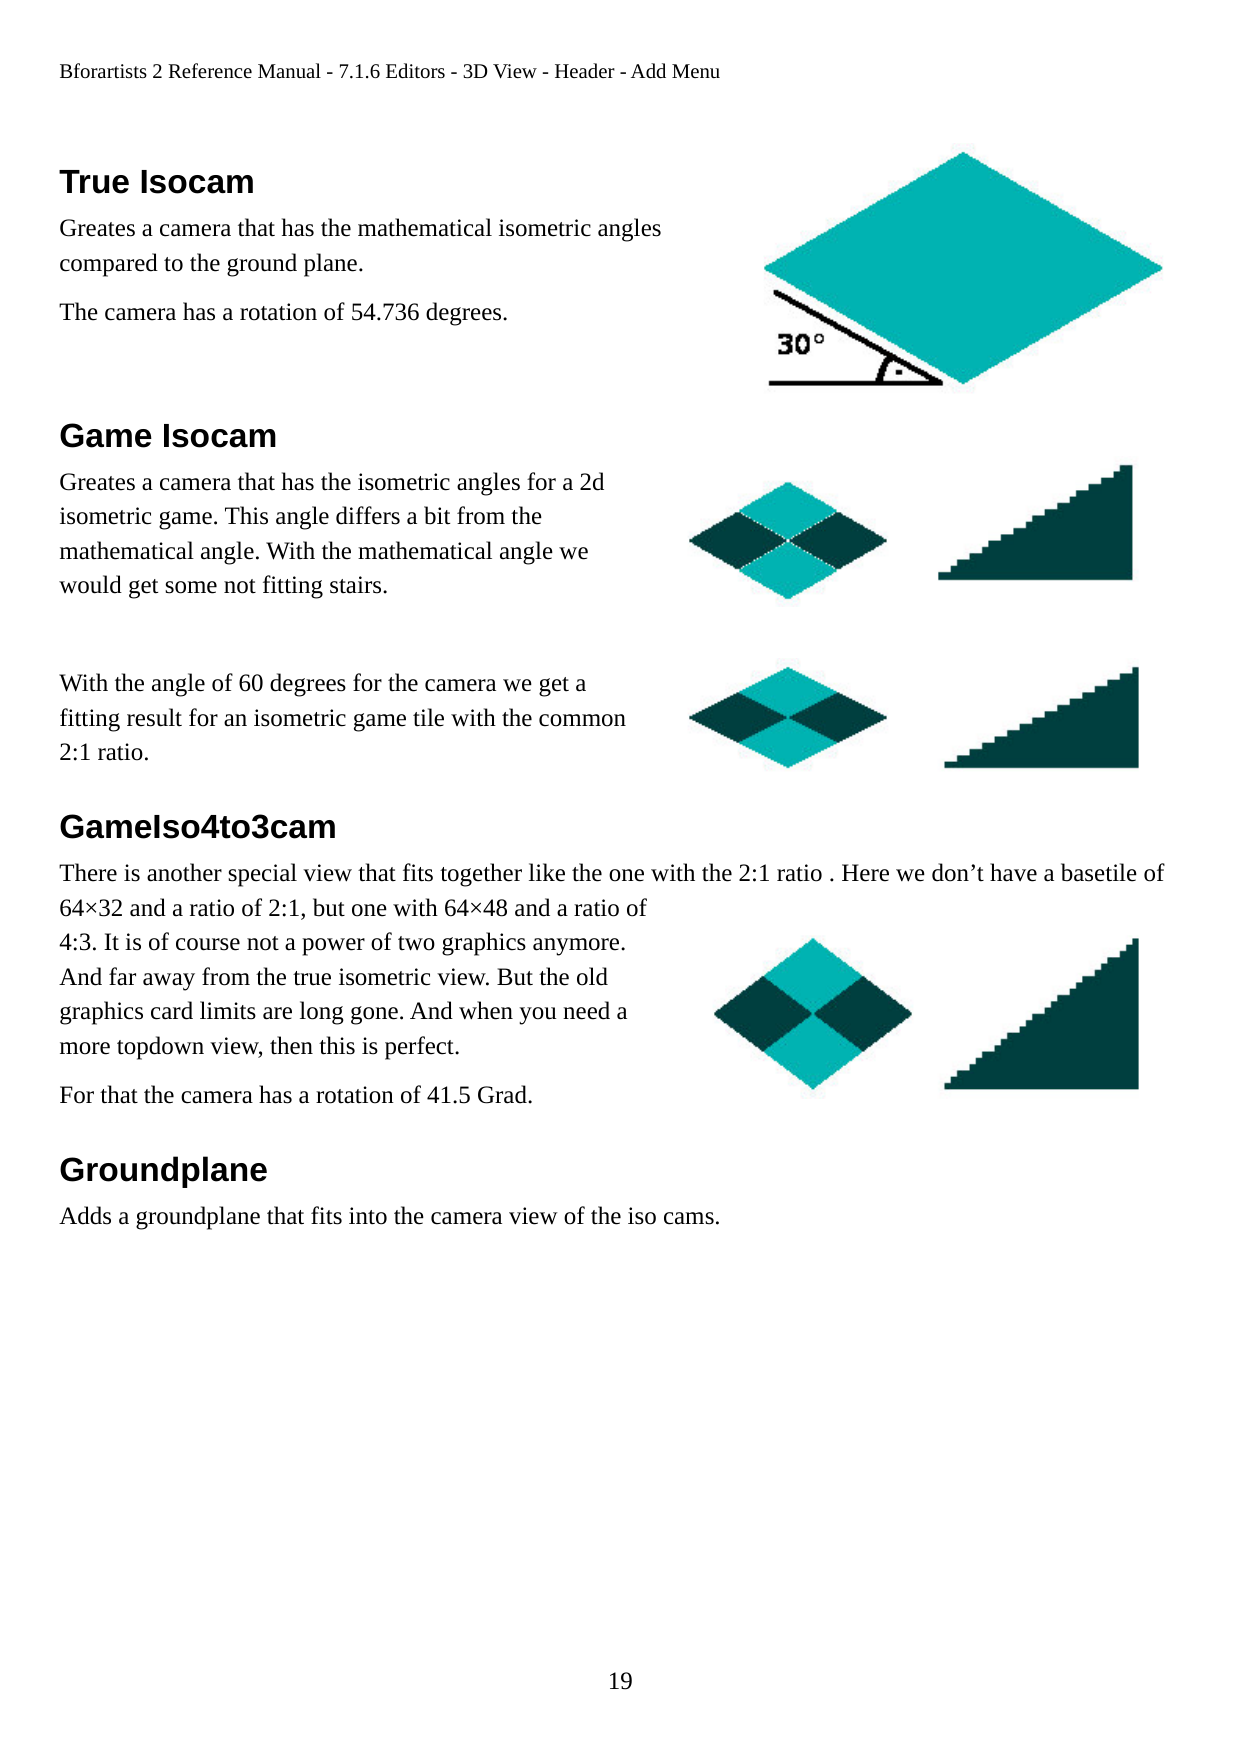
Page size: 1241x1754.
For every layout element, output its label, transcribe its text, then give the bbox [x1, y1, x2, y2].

subtitle [1164, 162, 1181, 201]
text With the angle of 60 degrees for the camera we get a fitting result for an isometric game tile with the common 2:1 ratio. [59, 668, 663, 766]
subtitle Groundplane [59, 1150, 1181, 1188]
text Adds a groundplane that fits into the camera view of the iso cams. [59, 1201, 1181, 1230]
subtitle True Isocam [59, 162, 763, 201]
picture [688, 923, 1164, 1099]
text For that the camera has a rotation of 41.5 Grad. [59, 1080, 1181, 1109]
picture [663, 456, 1164, 607]
subtitle GameIso4to3cam [59, 807, 1181, 846]
picture [763, 143, 1164, 400]
picture [663, 658, 1164, 784]
text There is another special view that fits together like the one with the 2:1 ratio . Here we don’t have a basetile of 64×32 and a ratio of 2:1, but one with 64×48 and a ratio of 4:3. It is of course not a power of two graphics anymore. And far away from the true isometric view. But the old graphics card limits are long gone. And when you need a more topdown view, then this is perfect. [59, 858, 1181, 1060]
subtitle Game Isocam [59, 416, 1181, 454]
text Greates a camera that has the isometric angles for a 2d isometric game. This angle differs a bit from the mathematical angle. With the mathematical angle we would get some not fitting stairs. [59, 467, 663, 599]
text Greates a camera that has the mathematical isometric angles compared to the ground plane. [59, 213, 763, 277]
text The camera has a rotation of 54.736 degrees. [59, 297, 763, 326]
